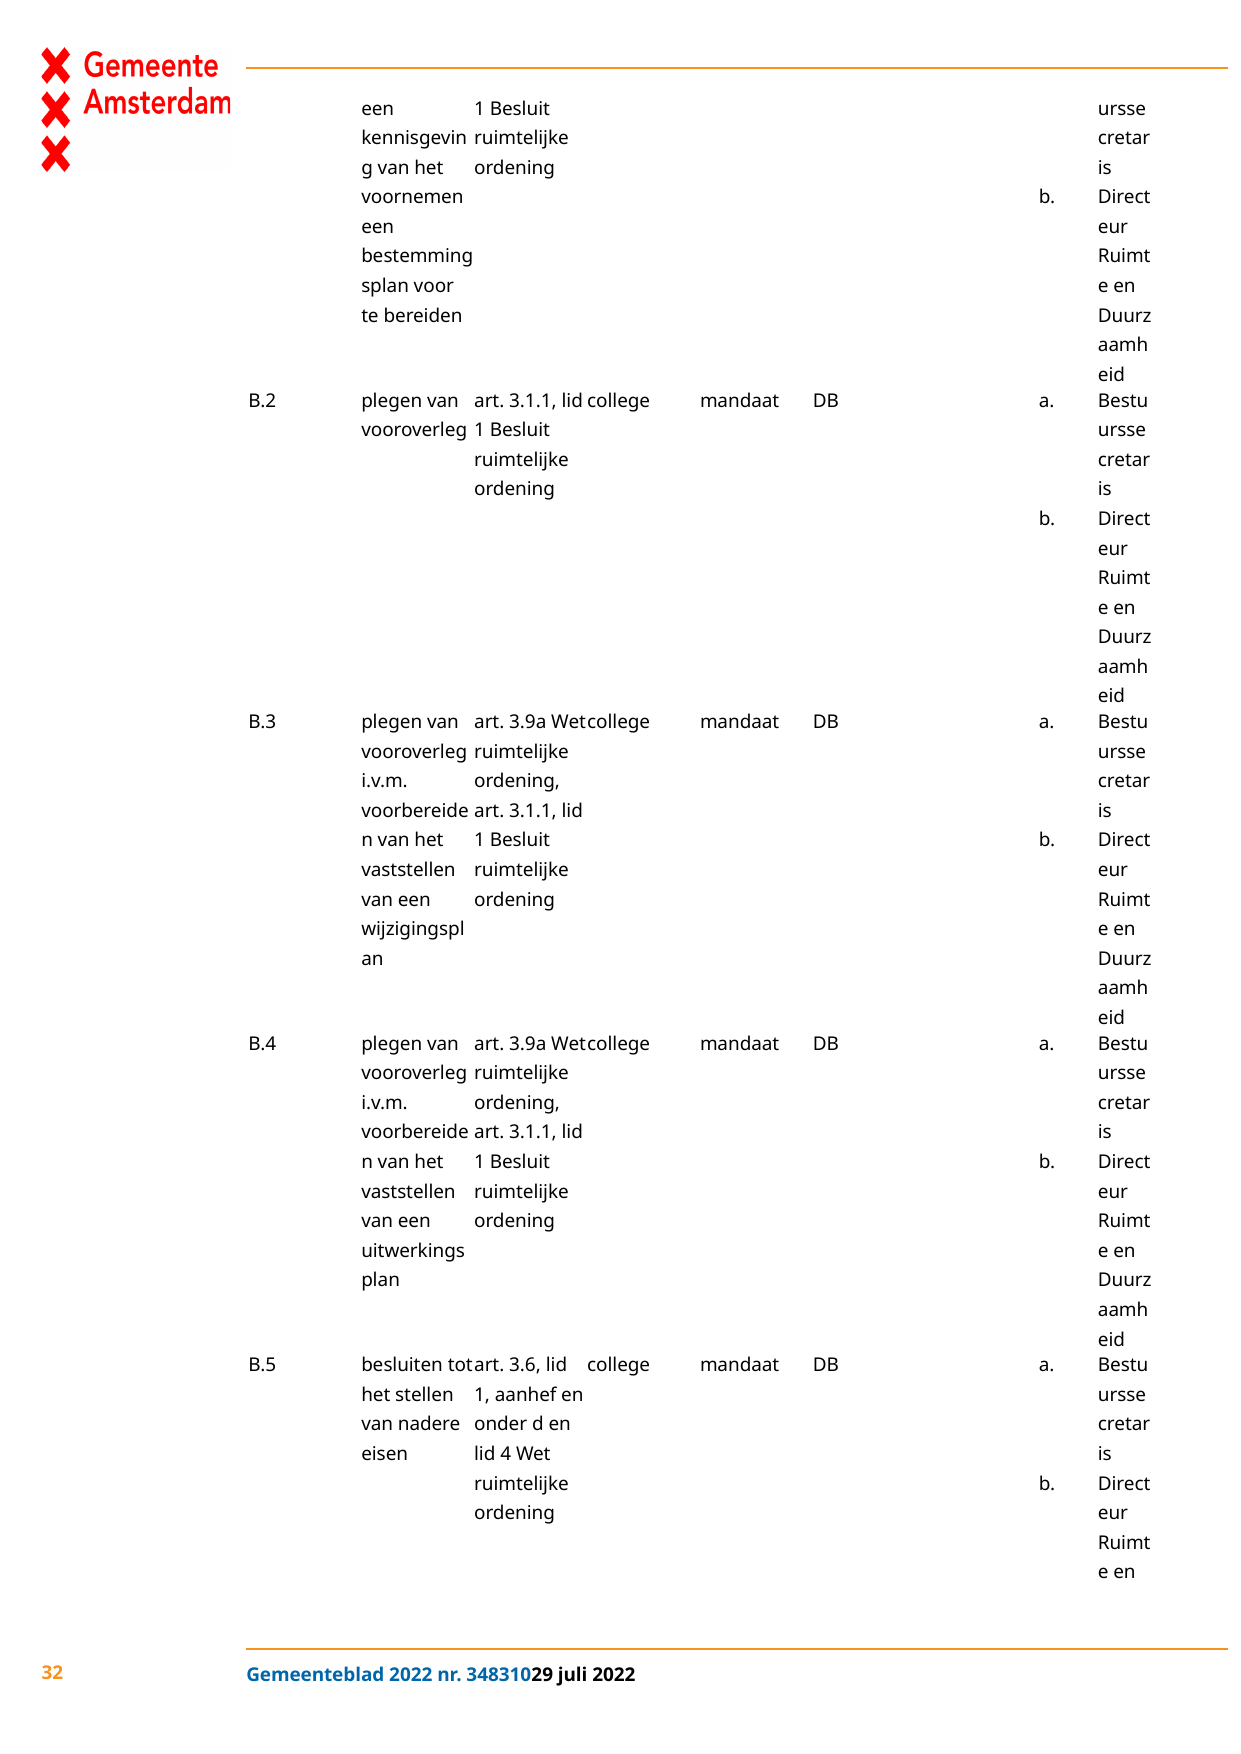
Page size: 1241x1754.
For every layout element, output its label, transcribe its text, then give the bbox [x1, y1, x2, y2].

table_cell [926, 1351, 1038, 1584]
table_cell [813, 95, 926, 387]
table_cell plegen van vooroverleg i.v.m. voorbereiden van het vaststellen van een uitwerkingsplan [361, 1030, 474, 1351]
table_cell art. 3.9a Wet ruimtelijke ordening, art. 3.1.1, lid 1 Besluit ruimtelijke ordening [474, 708, 587, 1030]
table_cell mandaat [700, 708, 813, 1030]
table_cell [926, 387, 1038, 708]
table_cell B.3 [248, 708, 361, 1030]
table_cell Bestuurssecretaris Directeur Ruimte en Duurzaamheid [1039, 708, 1152, 1030]
table_cell [248, 95, 361, 387]
table_cell B.2 [248, 387, 361, 708]
table_cell 1 Besluit ruimtelijke ordening [474, 95, 587, 387]
table_cell art. 3.1.1, lid 1 Besluit ruimtelijke ordening [474, 387, 587, 708]
table_cell [700, 95, 813, 387]
table_cell mandaat [700, 1030, 813, 1351]
table_cell DB [813, 1351, 926, 1584]
table_cell [926, 1030, 1038, 1351]
table_cell plegen van vooroverleg [361, 387, 474, 708]
table_cell mandaat [700, 387, 813, 708]
table_cell art. 3.6, lid 1, aanhef en onder d en lid 4 Wet ruimtelijke ordening [474, 1351, 587, 1584]
table_cell B.4 [248, 1030, 361, 1351]
table_cell B.5 [248, 1351, 361, 1584]
table_cell Bestuurssecretaris Directeur Ruimte en Duurzaamheid [1039, 387, 1152, 708]
table_cell college [587, 387, 700, 708]
table_cell Bestuurssecretaris Directeur Ruimte en Duurzaamheid [1039, 1030, 1152, 1351]
table_cell DB [813, 708, 926, 1030]
table_cell DB [813, 387, 926, 708]
table_cell Bestuurssecretaris Directeur Ruimte en [1039, 1351, 1152, 1584]
table_cell art. 3.9a Wet ruimtelijke ordening, art. 3.1.1, lid 1 Besluit ruimtelijke ordening [474, 1030, 587, 1351]
table_cell een kennisgeving van het voornemen een bestemmingsplan voor te bereiden [361, 95, 474, 387]
table_cell [587, 95, 700, 387]
table_cell college [587, 708, 700, 1030]
table_cell DB [813, 1030, 926, 1351]
picture [41, 47, 231, 172]
table_cell college [587, 1351, 700, 1584]
table_cell plegen van vooroverleg i.v.m. voorbereiden van het vaststellen van een wijzigingsplan [361, 708, 474, 1030]
table_cell [926, 708, 1038, 1030]
table_cell mandaat [700, 1351, 813, 1584]
table_cell besluiten tot het stellen van nadere eisen [361, 1351, 474, 1584]
table_cell Bestuurssecretaris Directeur Ruimte en Duurzaamheid [1039, 95, 1152, 387]
table_cell [926, 95, 1038, 387]
table_cell college [587, 1030, 700, 1351]
